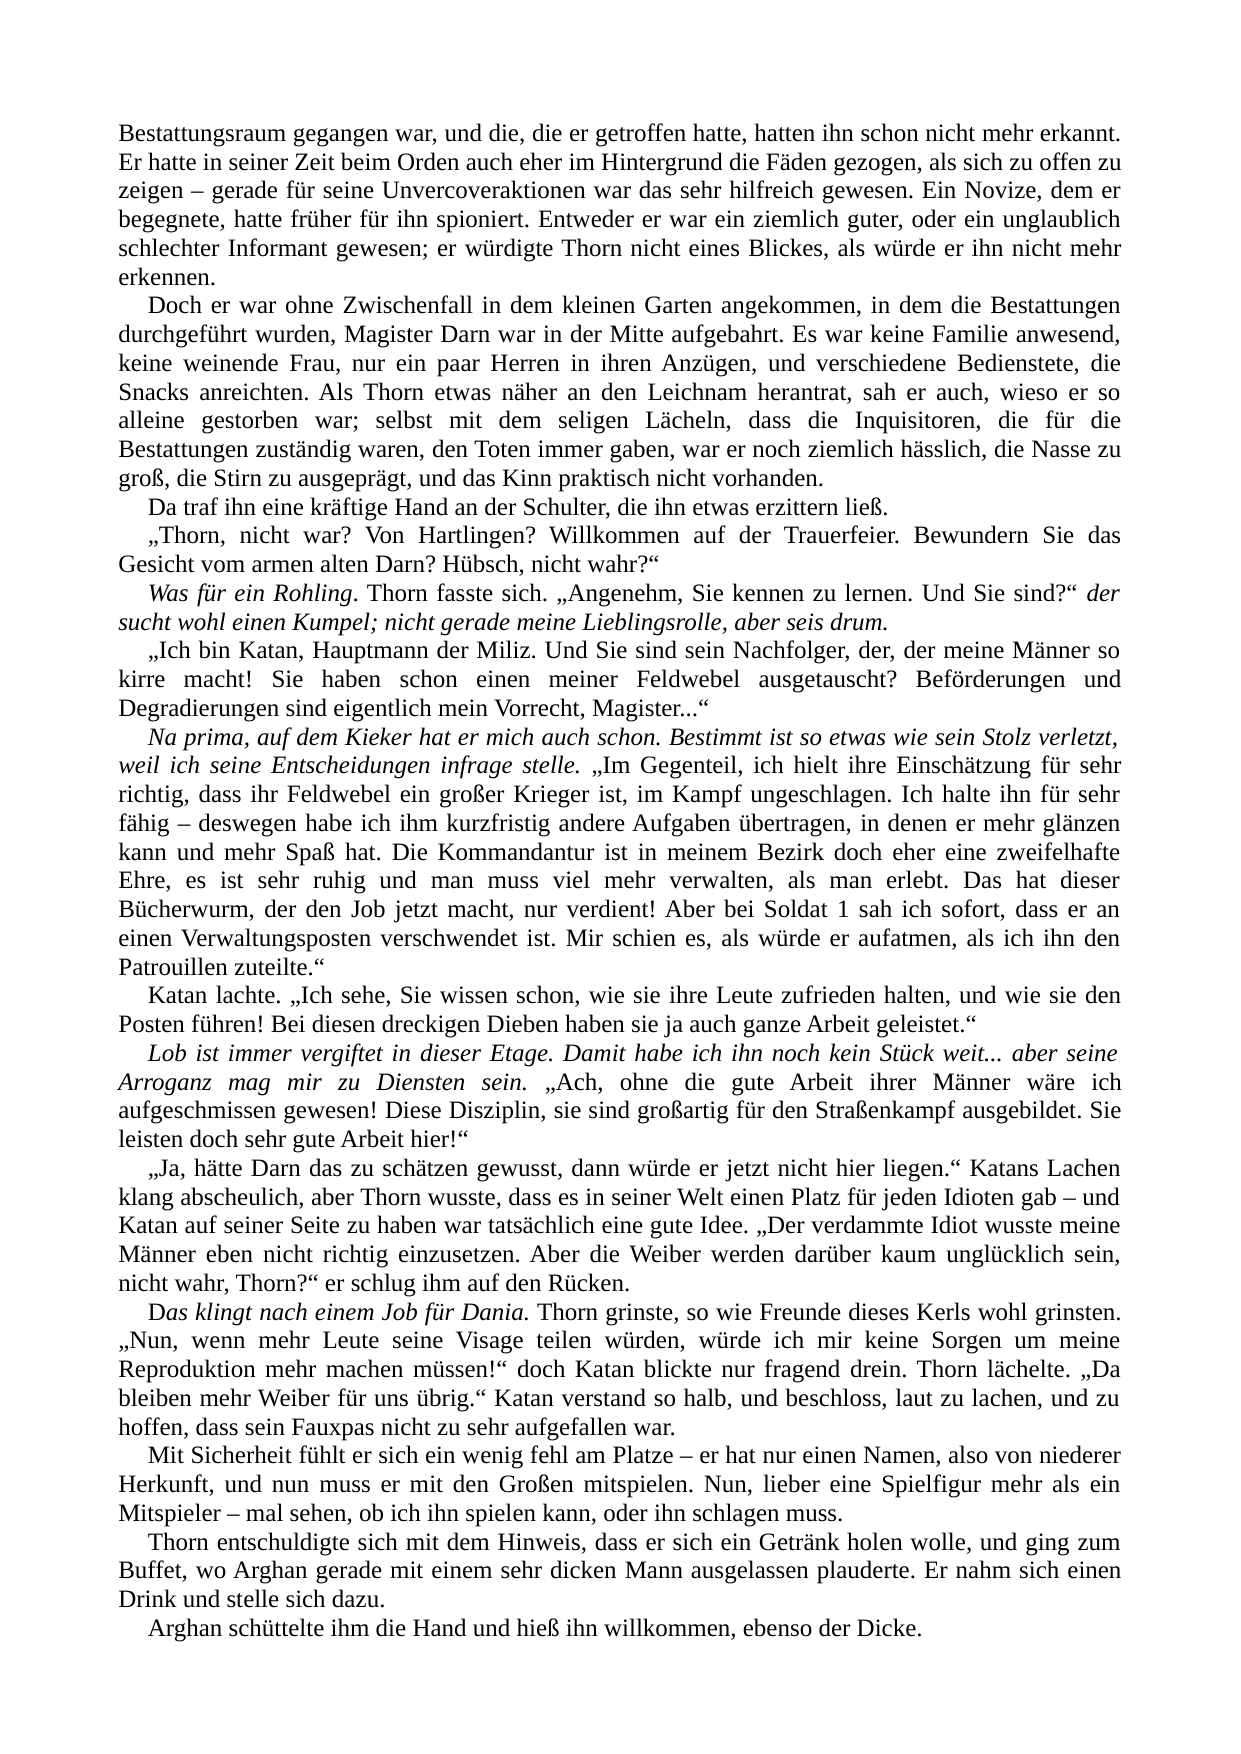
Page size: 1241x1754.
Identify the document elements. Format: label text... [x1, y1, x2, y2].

text Katan lachte. „Ich sehe, Sie wissen schon, wie sie ihre Leute zufrieden halten, und wie sie den Posten führen! Bei diesen dreckigen Dieben haben sie ja auch ganze Arbeit geleistet.“ [118, 981, 1122, 1038]
text Thorn entschuldigte sich mit dem Hinweis, dass er sich ein Getränk holen wolle, und ging zum Buffet, wo Arghan gerade mit einem sehr dicken Mann ausgelassen plauderte. Er nahm sich einen Drink und stelle sich dazu. [118, 1527, 1122, 1613]
text Na prima, auf dem Kieker hat er mich auch schon. Bestimmt ist so etwas wie sein Stolz verletzt, weil ich seine Entscheidungen infrage stelle. „Im Gegenteil, ich hielt ihre Einschätzung für sehr richtig, dass ihr Feldwebel ein großer Krieger ist, im Kampf ungeschlagen. Ich halte ihn für sehr fähig – deswegen habe ich ihm kurzfristig andere Aufgaben übertragen, in denen er mehr glänzen kann und mehr Spaß hat. Die Kommandantur ist in meinem Bezirk doch eher eine zweifelhafte Ehre, es ist sehr ruhig und man muss viel mehr verwalten, als man erlebt. Das hat dieser Bücherwurm, der den Job jetzt macht, nur verdient! Aber bei Soldat 1 sah ich sofort, dass er an einen Verwaltungsposten verschwendet ist. Mir schien es, als würde er aufatmen, als ich ihn den Patrouillen zuteilte.“ [118, 722, 1122, 981]
text „Ich bin Katan, Hauptmann der Miliz. Und Sie sind sein Nachfolger, der, der meine Männer so kirre macht! Sie haben schon einen meiner Feldwebel ausgetauscht? Beförderungen und Degradierungen sind eigentlich mein Vorrecht, Magister...“ [118, 636, 1122, 722]
text Lob ist immer vergiftet in dieser Etage. Damit habe ich ihn noch kein Stück weit... aber seine Arroganz mag mir zu Diensten sein. „Ach, ohne die gute Arbeit ihrer Männer wäre ich aufgeschmissen gewesen! Diese Disziplin, sie sind großartig für den Straßenkampf ausgebildet. Sie leisten doch sehr gute Arbeit hier!“ [118, 1038, 1122, 1153]
text Mit Sicherheit fühlt er sich ein wenig fehl am Platze – er hat nur einen Namen, also von niederer Herkunft, und nun muss er mit den Großen mitspielen. Nun, lieber eine Spielfigur mehr als ein Mitspieler – mal sehen, ob ich ihn spielen kann, oder ihn schlagen muss. [118, 1441, 1122, 1527]
text Was für ein Rohling. Thorn fasste sich. „Angenehm, Sie kennen zu lernen. Und Sie sind?“ der sucht wohl einen Kumpel; nicht gerade meine Lieblingsrolle, aber seis drum. [118, 578, 1122, 636]
text Da traf ihn eine kräftige Hand an der Schulter, die ihn etwas erzittern ließ. [118, 492, 1122, 521]
text Arghan schüttelte ihm die Hand und hieß ihn willkommen, ebenso der Dicke. [118, 1613, 1122, 1642]
text „Ja, hätte Darn das zu schätzen gewusst, dann würde er jetzt nicht hier liegen.“ Katans Lachen klang abscheulich, aber Thorn wusste, dass es in seiner Welt einen Platz für jeden Idioten gab – und Katan auf seiner Seite zu haben war tatsächlich eine gute Idee. „Der verdammte Idiot wusste meine Männer eben nicht richtig einzusetzen. Aber die Weiber werden darüber kaum unglücklich sein, nicht wahr, Thorn?“ er schlug ihm auf den Rücken. [118, 1153, 1122, 1297]
text Bestattungsraum gegangen war, und die, die er getroffen hatte, hatten ihn schon nicht mehr erkannt. Er hatte in seiner Zeit beim Orden auch eher im Hintergrund die Fäden gezogen, als sich zu offen zu zeigen – gerade für seine Unvercoveraktionen war das sehr hilfreich gewesen. Ein Novize, dem er begegnete, hatte früher für ihn spioniert. Entweder er war ein ziemlich guter, oder ein unglaublich schlechter Informant gewesen; er würdigte Thorn nicht eines Blickes, als würde er ihn nicht mehr erkennen. [118, 118, 1122, 291]
text „Thorn, nicht war? Von Hartlingen? Willkommen auf der Trauerfeier. Bewundern Sie das Gesicht vom armen alten Darn? Hübsch, nicht wahr?“ [118, 521, 1122, 578]
text Doch er war ohne Zwischenfall in dem kleinen Garten angekommen, in dem die Bestattungen durchgeführt wurden, Magister Darn war in der Mitte aufgebahrt. Es war keine Familie anwesend, keine weinende Frau, nur ein paar Herren in ihren Anzügen, und verschiedene Bedienstete, die Snacks anreichten. Als Thorn etwas näher an den Leichnam herantrat, sah er auch, wieso er so alleine gestorben war; selbst mit dem seligen Lächeln, dass die Inquisitoren, die für die Bestattungen zuständig waren, den Toten immer gaben, war er noch ziemlich hässlich, die Nasse zu groß, die Stirn zu ausgeprägt, und das Kinn praktisch nicht vorhanden. [118, 291, 1122, 492]
text Das klingt nach einem Job für Dania. Thorn grinste, so wie Freunde dieses Kerls wohl grinsten. „Nun, wenn mehr Leute seine Visage teilen würden, würde ich mir keine Sorgen um meine Reproduktion mehr machen müssen!“ doch Katan blickte nur fragend drein. Thorn lächelte. „Da bleiben mehr Weiber für uns übrig.“ Katan verstand so halb, und beschloss, laut zu lachen, und zu hoffen, dass sein Fauxpas nicht zu sehr aufgefallen war. [118, 1297, 1122, 1441]
